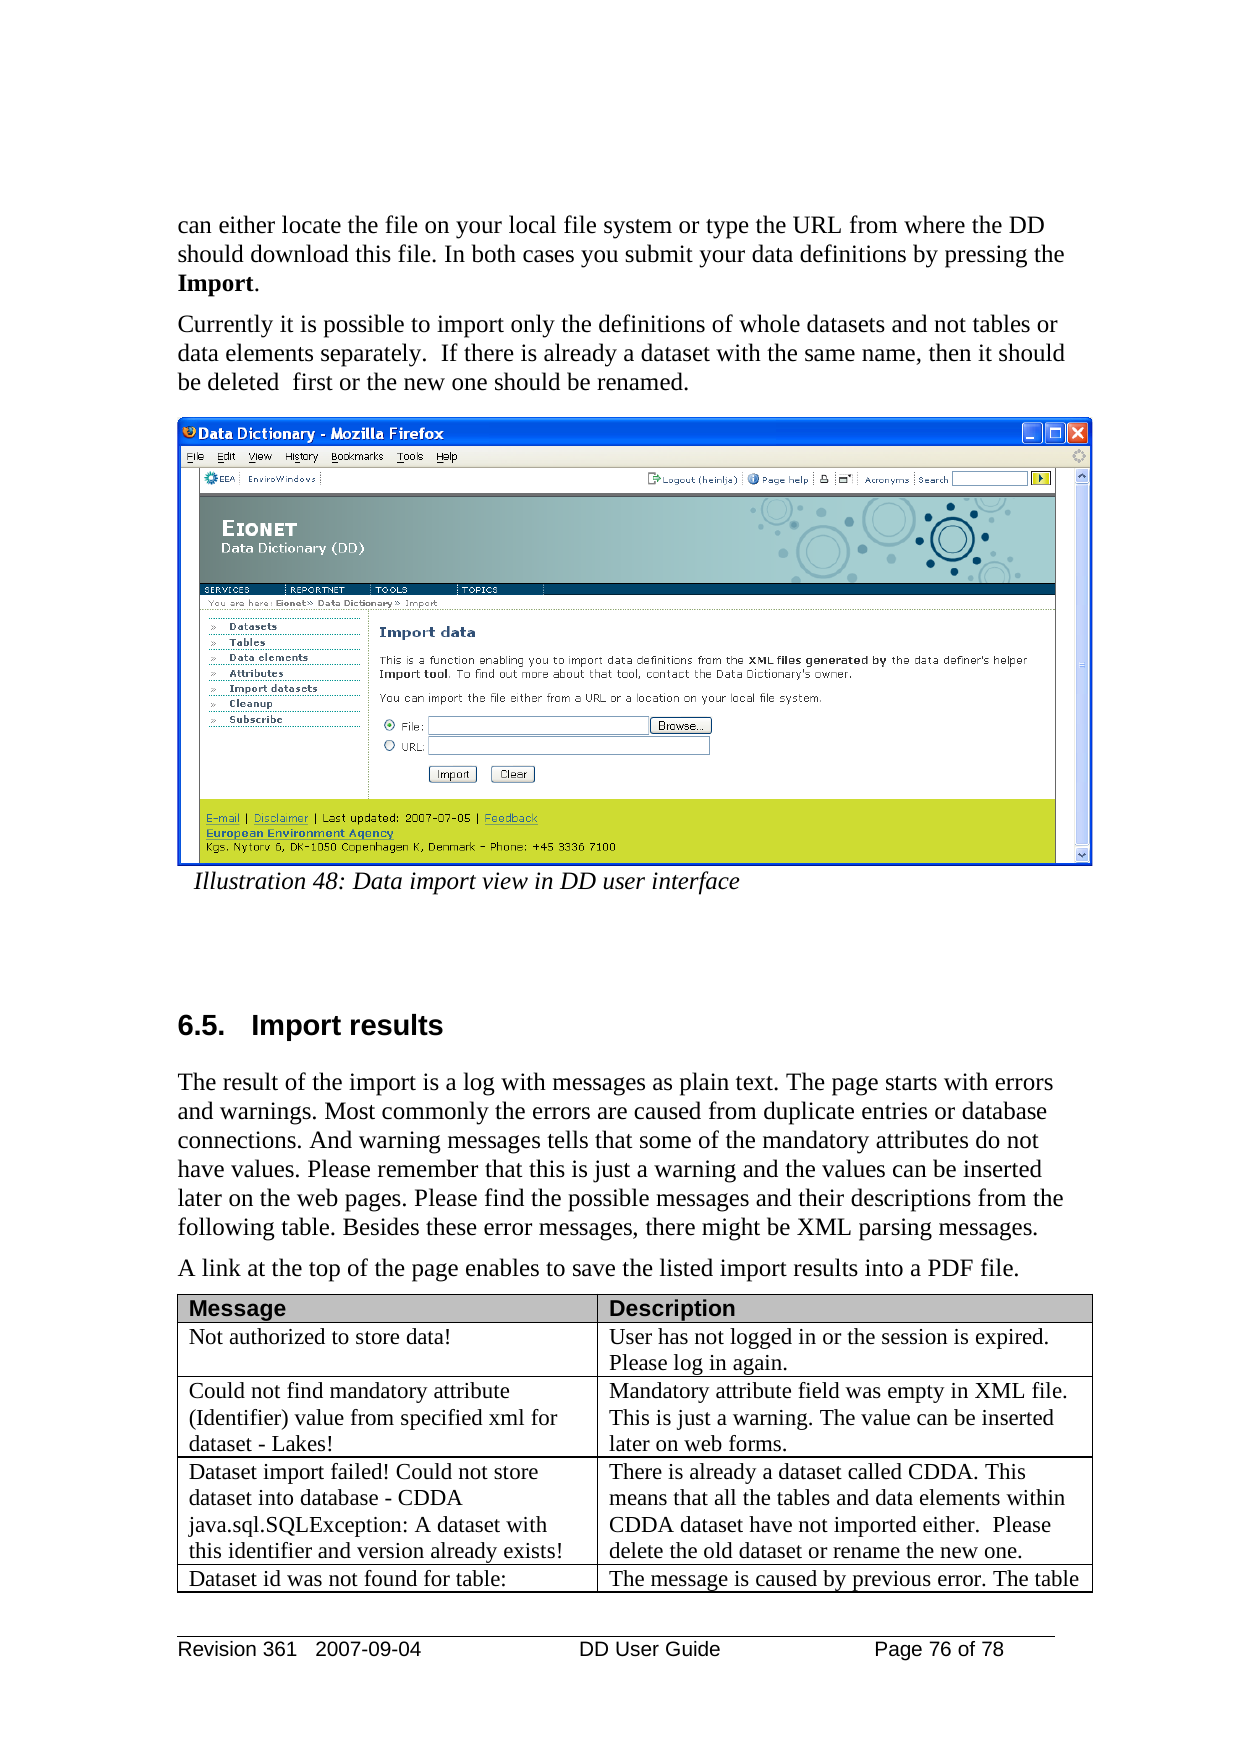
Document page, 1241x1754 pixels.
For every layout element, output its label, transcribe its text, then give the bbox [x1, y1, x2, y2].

text Illustration 48: Data import view in DD user interface [194, 866, 1076, 895]
table_header Message [178, 1295, 597, 1322]
table_cell Dataset id was not found for table: [178, 1565, 597, 1591]
text A link at the top of the page enables to save the listed import results into a PDF file. [177, 1253, 1092, 1282]
text The result of the import is a log with messages as plain text. The page starts with errors and warnings. Most commonly the errors are caused from duplicate entries or database connections. And warning messages tells that some of the mandatory attributes do not have values. Please remember that this is just a warning and the values can be inserted later on the web pages. Please find the possible messages and their descriptions from the following table. Besides these error messages, there might be XML parsing messages. [177, 1066, 1092, 1241]
table_cell User has not logged in or the session is expired. Please log in again. [598, 1323, 1092, 1376]
text can either locate the file on your local file system or type the URL from where the DD should download this file. In both cases you submit your data definitions by pressing the Import. [177, 210, 1092, 297]
subtitle Import results [177, 1008, 1092, 1042]
table_cell Mandatory attribute field was empty in XML file. This is just a warning. The value can be inserted later on web forms. [598, 1377, 1092, 1456]
table_cell The message is caused by previous error. The table [598, 1565, 1092, 1591]
table_cell Not authorized to store data! [178, 1323, 597, 1376]
text Currently it is possible to import only the definitions of whole datasets and not tables or data elements separately. If there is already a dataset with the same name, then it should be deleted first or the new one should be renamed. [177, 309, 1092, 396]
table_cell There is already a dataset called CDDA. This means that all the tables and data elements within CDDA dataset have not imported either. Please delete the old dataset or rename the new one. [598, 1458, 1092, 1564]
table_header Description [598, 1295, 1092, 1322]
picture [177, 417, 1093, 866]
table_cell Dataset import failed! Could not store dataset into database - CDDA java.sql.SQLException: A dataset with this identifier and version already exists! [178, 1458, 597, 1564]
table_cell Could not find mandatory attribute (Identifier) value from specified xml for dataset - Lakes! [178, 1377, 597, 1456]
